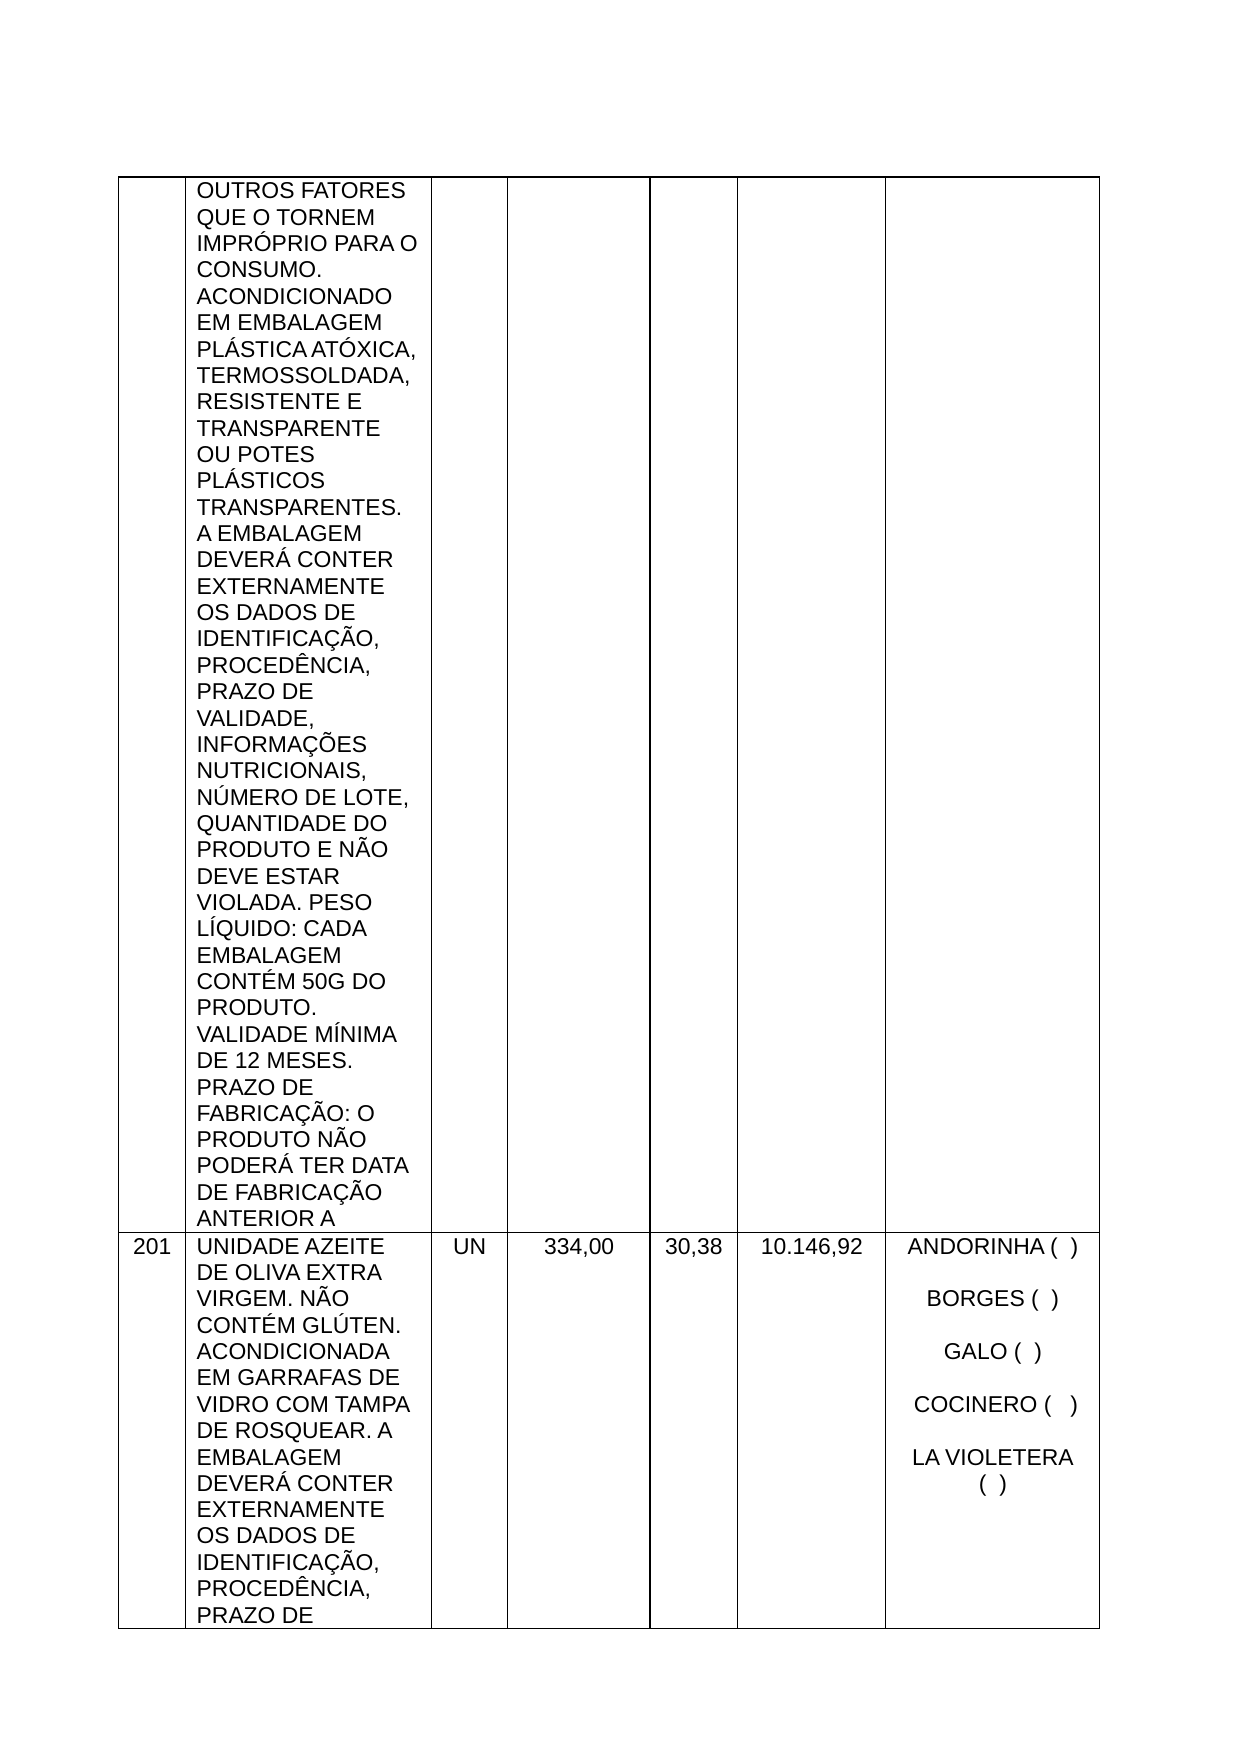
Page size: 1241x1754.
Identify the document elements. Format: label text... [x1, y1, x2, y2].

table_cell 334,00 [508, 1233, 649, 1628]
table_cell [886, 178, 1099, 1232]
table_cell 10.146,92 [738, 1233, 885, 1628]
table_cell Un [432, 1233, 507, 1628]
table_cell 30,38 [651, 1233, 737, 1628]
table_cell ANDORINHA ( ) BORGES ( ) GALO ( ) COCINERO ( ) LA VIOLETERA ( ) [886, 1233, 1099, 1628]
table_cell [738, 178, 885, 1232]
table_cell [119, 178, 185, 1232]
table_cell [508, 178, 649, 1232]
table_cell outros fatores que o tornem impróprio para o consumo. Acondicionado em embalagem plástica atóxica, termossoldada, resistente e transparente ou potes plásticos transparentes. A embalagem deverá conter externamente os dados de identificação, procedência, prazo de validade, informações nutricionais, número de lote, quantidade do produto e não deve estar violada. Peso líquido: cada embalagem contém 50g do produto. Validade mínima de 12 meses. Prazo de fabricação: O produto não poderá ter data de fabricação anterior a [186, 178, 431, 1232]
table_cell Unidade Azeite de oliva extra virgem. Não contém glúten. Acondicionada em garrafas de vidro com tampa de rosquear. A embalagem deverá conter externamente os dados de identificação, procedência, prazo de [186, 1233, 431, 1628]
table_cell [651, 178, 737, 1232]
table_cell 201 [119, 1233, 185, 1628]
table_cell [432, 178, 507, 1232]
